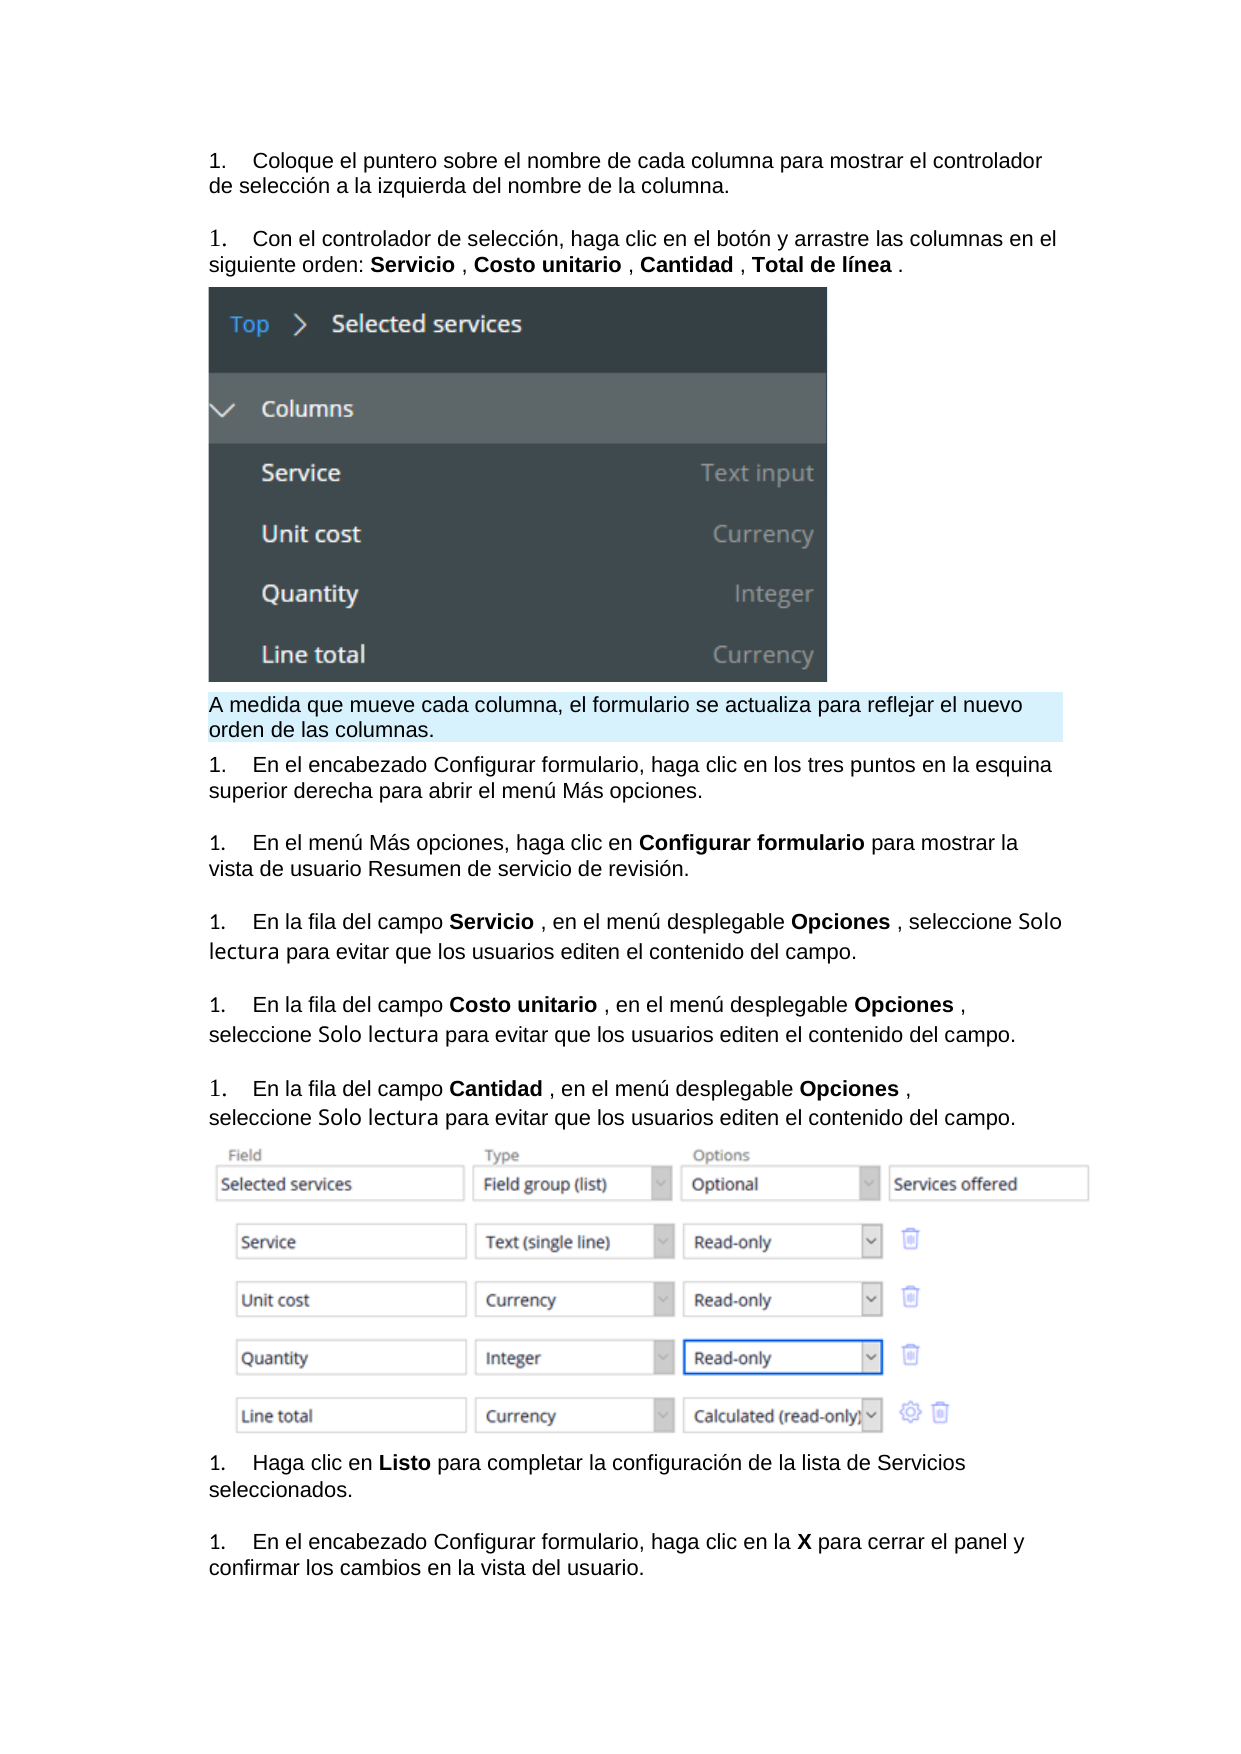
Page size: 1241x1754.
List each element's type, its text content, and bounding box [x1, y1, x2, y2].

list En el encabezado Configurar formulario, haga clic en la X para cerrar el panel y confirmar los cambios en la vista del usuario. [208, 1527, 1063, 1580]
list Coloque el puntero sobre el nombre de cada columna para mostrar el controlador de selección a la izquierda del nombre de la columna. [208, 148, 1063, 198]
picture [208, 1142, 1095, 1439]
picture [208, 287, 828, 682]
list En la fila del campo Costo unitario , en el menú desplegable Opciones , seleccione Solo lectura para evitar que los usuarios editen el contenido del campo. [208, 991, 1063, 1048]
list En el encabezado Configurar formulario, haga clic en los tres puntos en la esquina superior derecha para abrir el menú Más opciones. [208, 752, 1063, 803]
text A medida que mueve cada columna, el formulario se actualiza para reflejar el nuevo orden de las columnas. [208, 692, 1063, 742]
list En la fila del campo Cantidad , en el menú desplegable Opciones , seleccione Solo lectura para evitar que los usuarios editen el contenido del campo. [208, 1073, 1063, 1132]
list En el menú Más opciones, haga clic en Configurar formulario para mostrar la vista de usuario Resumen de servicio de revisión. [208, 828, 1063, 881]
list Con el controlador de selección, haga clic en el botón y arrastre las columnas en el siguiente orden: Servicio , Costo unitario , Cantidad , Total de línea . [208, 223, 1063, 277]
list Haga clic en Listo para completar la configuración de la lista de Servicios seleccionados. [208, 1448, 1063, 1502]
list En la fila del campo Servicio , en el menú desplegable Opciones , seleccione Solo lectura para evitar que los usuarios editen el contenido del campo. [208, 906, 1063, 966]
